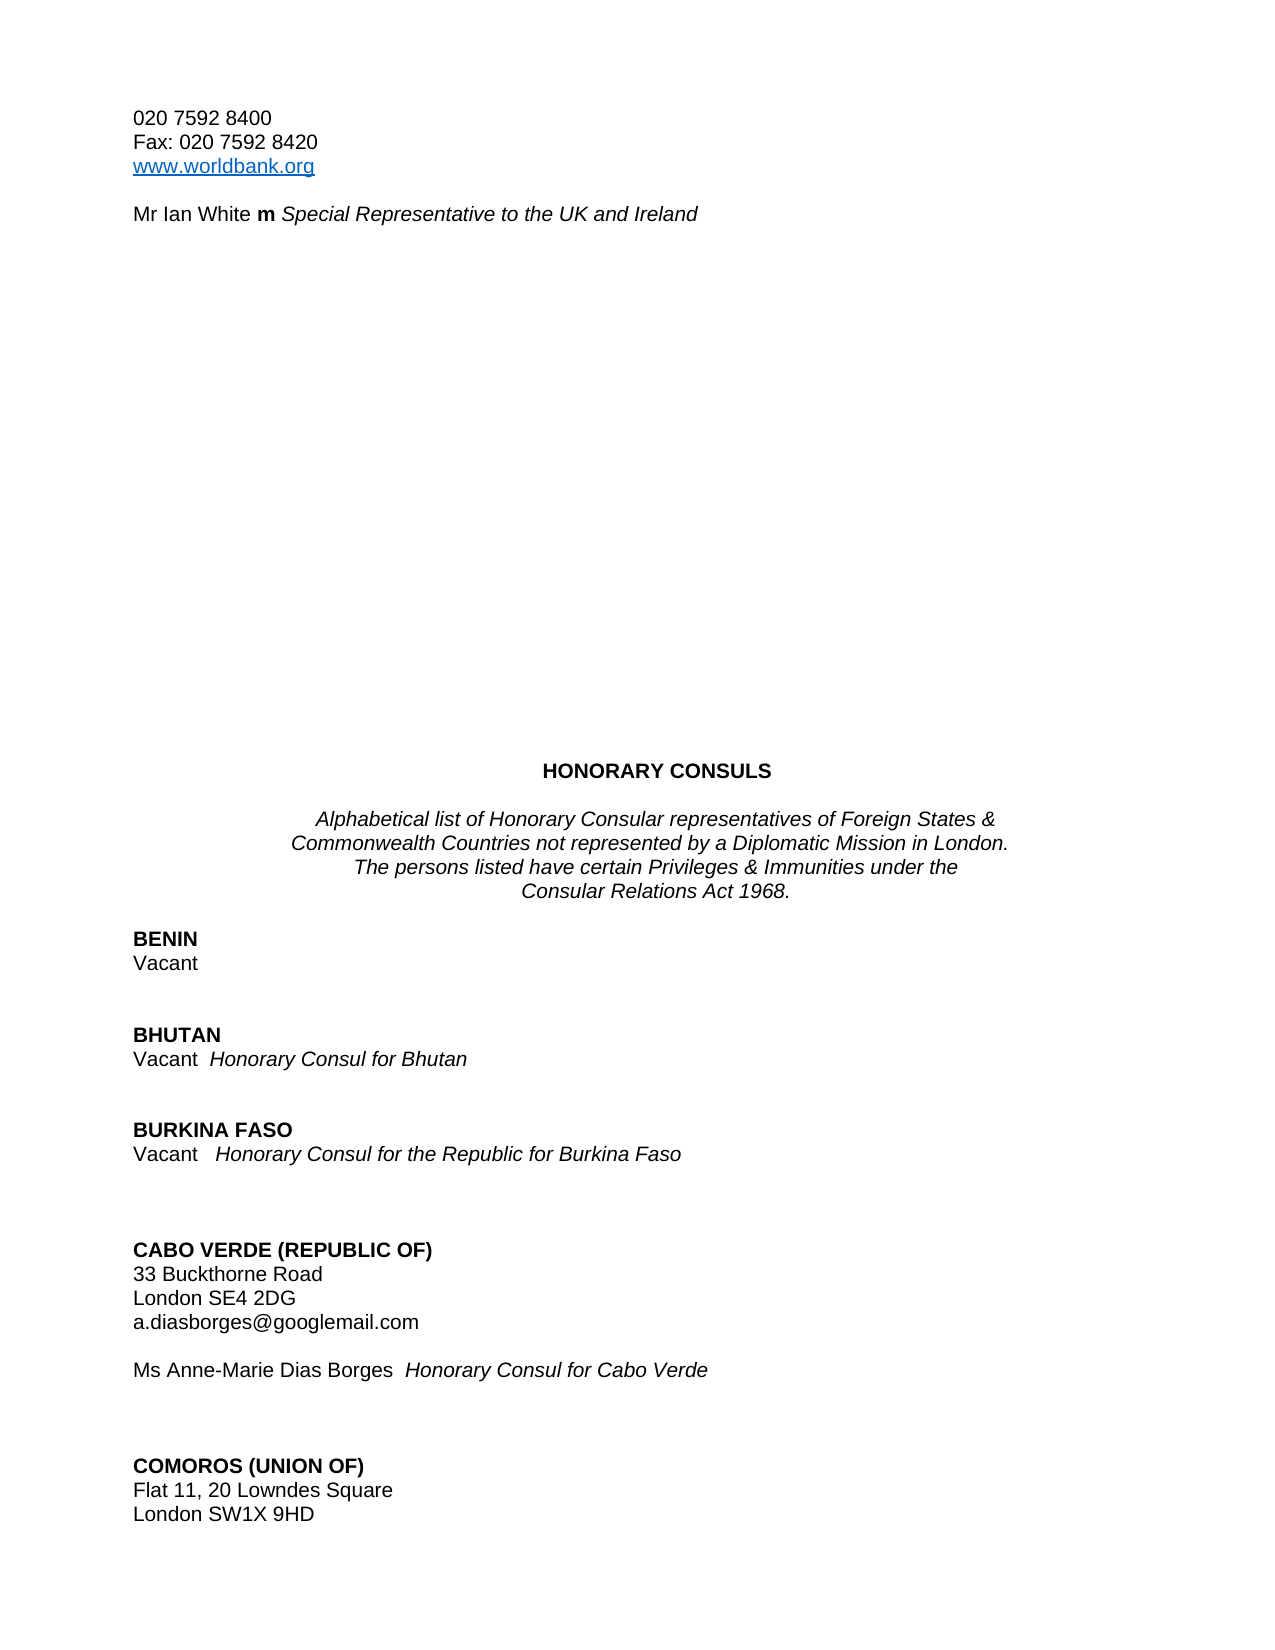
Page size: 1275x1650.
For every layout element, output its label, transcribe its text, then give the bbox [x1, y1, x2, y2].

text Commonwealth Countries not represented by a Diplomatic Mission in London. [133, 831, 1181, 855]
text Fax: 020 7592 8420 [133, 129, 1181, 153]
text Mr Ian White m Special Representative to the UK and Ireland [133, 201, 1181, 225]
subtitle BENIN [133, 927, 1181, 951]
text Alphabetical list of Honorary Consular representatives of Foreign States & [133, 807, 1181, 831]
text COMOROS (UNION OF) [133, 1454, 1181, 1478]
text 33 Buckthorne Road [133, 1262, 1181, 1286]
text London SE4 2DG [133, 1286, 1181, 1310]
text www.worldbank.org [133, 153, 1181, 177]
text Vacant Honorary Consul for Bhutan [133, 1046, 1181, 1070]
text Flat 11, 20 Lowndes Square [133, 1478, 1181, 1502]
subtitle BHUTAN [133, 1022, 1181, 1046]
text London SW1X 9HD [133, 1502, 1181, 1526]
text HONORARY CONSULS [133, 759, 1181, 783]
text Vacant Honorary Consul for the Republic for Burkina Faso [133, 1142, 1181, 1166]
text The persons listed have certain Privileges & Immunities under the [133, 855, 1181, 879]
text Consular Relations Act 1968. [133, 879, 1181, 903]
subtitle BURKINA FASO [133, 1118, 1181, 1142]
text a.diasborges@googlemail.com [133, 1310, 1181, 1334]
subtitle CABO VERDE (REPUBLIC OF) [133, 1238, 1181, 1262]
text 020 7592 8400 [133, 106, 1181, 129]
text Ms Anne-Marie Dias Borges Honorary Consul for Cabo Verde [133, 1358, 1181, 1382]
text Vacant [133, 951, 1181, 974]
